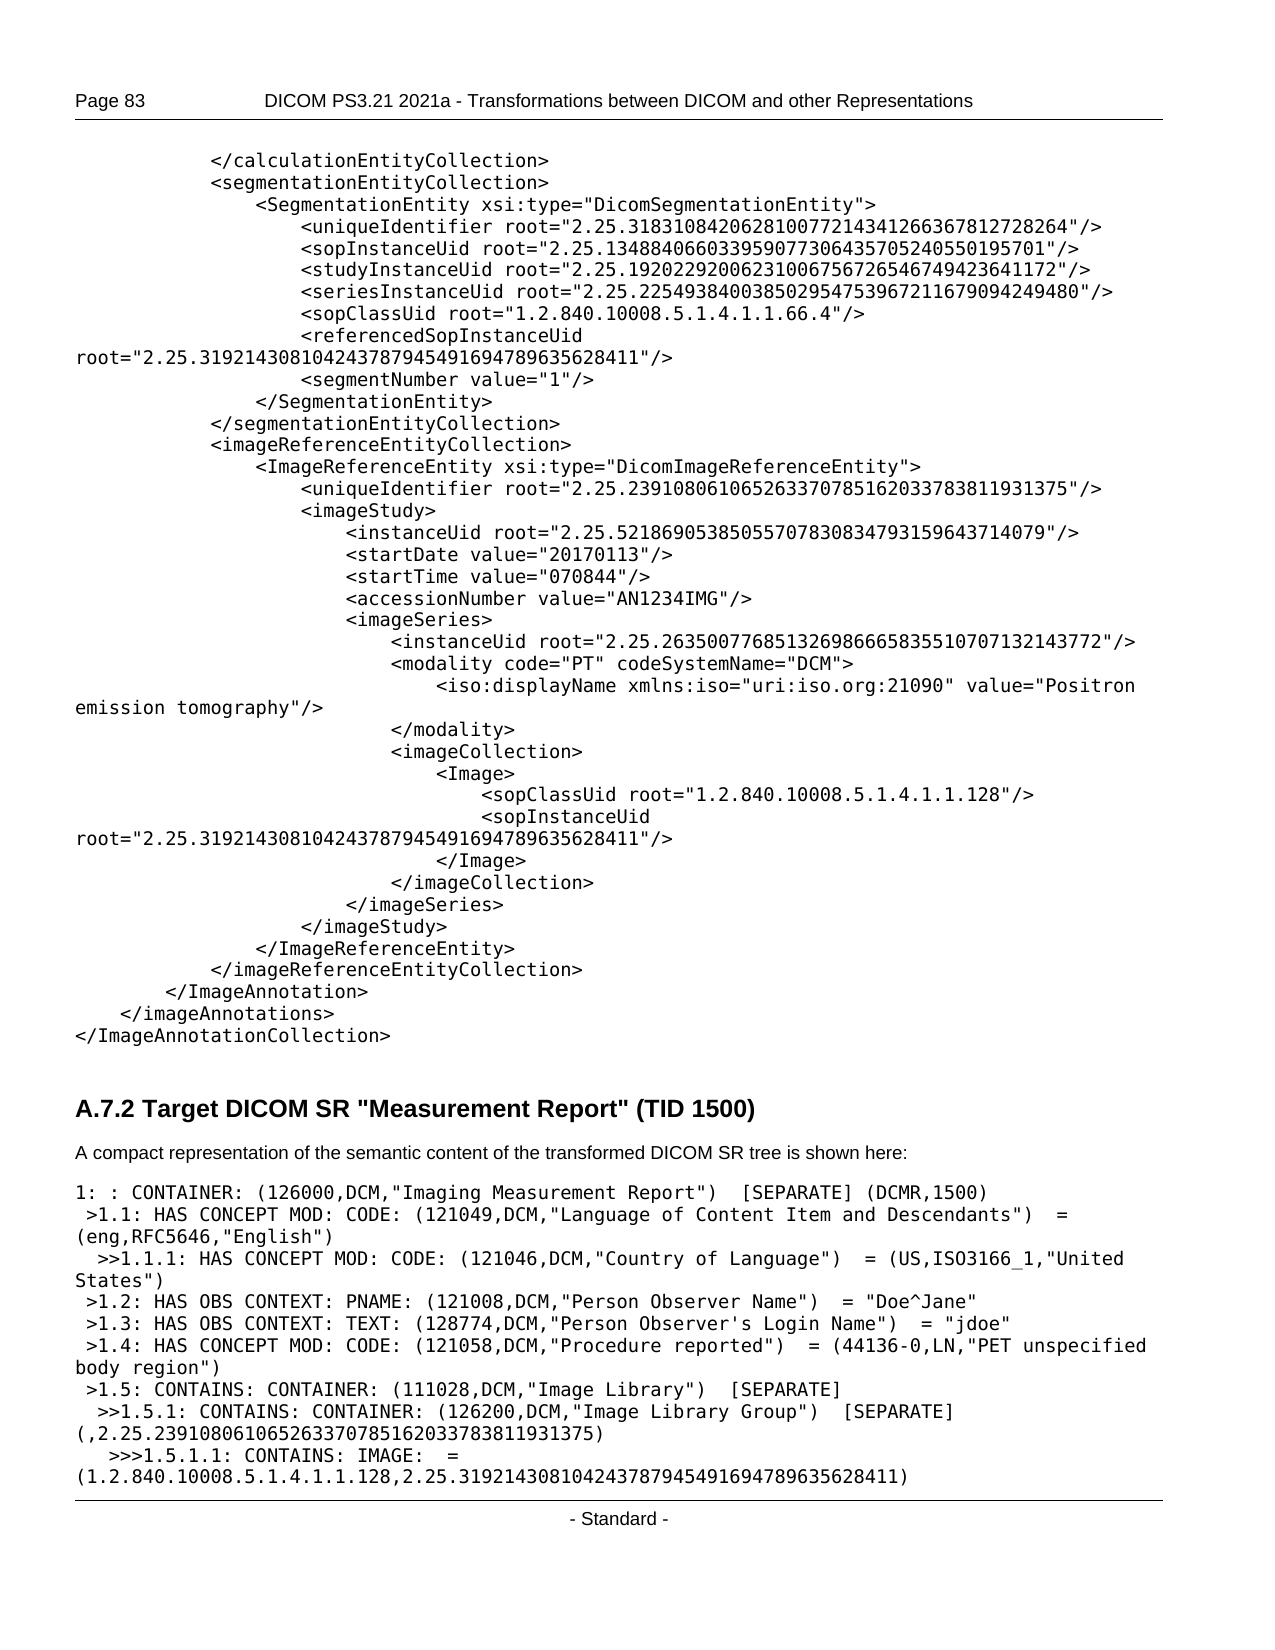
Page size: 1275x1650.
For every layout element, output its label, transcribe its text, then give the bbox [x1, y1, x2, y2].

text </calculationEntityCollection> <segmentationEntityCollection> <SegmentationEntity xsi:type="DicomSegmentationEntity"> <uniqueIdentifier root="2.25.318310842062810077214341266367812728264"/> <sopInstanceUid root="2.25.134884066033959077306435705240550195701"/> <studyInstanceUid root="2.25.19202292006231006756726546749423641172"/> <seriesInstanceUid root="2.25.225493840038502954753967211679094249480"/> <sopClassUid root="1.2.840.10008.5.1.4.1.1.66.4"/> <referencedSopInstanceUid root="2.25.319214308104243787945491694789635628411"/> <segmentNumber value="1"/> </SegmentationEntity> </segmentationEntityCollection> <imageReferenceEntityCollection> <ImageReferenceEntity xsi:type="DicomImageReferenceEntity"> <uniqueIdentifier root="2.25.239108061065263370785162033783811931375"/> <imageStudy> <instanceUid root="2.25.52186905385055707830834793159643714079"/> <startDate value="20170113"/> <startTime value="070844"/> <accessionNumber value="AN1234IMG"/> <imageSeries> <instanceUid root="2.25.263500776851326986665835510707132143772"/> <modality code="PT" codeSystemName="DCM"> <iso:displayName xmlns:iso="uri:iso.org:21090" value="Positron emission tomography"/> </modality> <imageCollection> <Image> <sopClassUid root="1.2.840.10008.5.1.4.1.1.128"/> <sopInstanceUid root="2.25.319214308104243787945491694789635628411"/> </Image> </imageCollection> </imageSeries> </imageStudy> </ImageReferenceEntity> </imageReferenceEntityCollection> </ImageAnnotation> </imageAnnotations> </ImageAnnotationCollection> [75, 150, 1162, 1076]
text A.7.2 Target DICOM SR "Measurement Report" (TID 1500) [75, 1094, 1162, 1123]
text 1: : CONTAINER: (126000,DCM,"Imaging Measurement Report") [SEPARATE] (DCMR,1500) >1.1: HAS CONCEPT MOD: CODE: (121049,DCM,"Language of Content Item and Descendants") = (eng,RFC5646,"English") >>1.1.1: HAS CONCEPT MOD: CODE: (121046,DCM,"Country of Language") = (US,ISO3166_1,"United States") >1.2: HAS OBS CONTEXT: PNAME: (121008,DCM,"Person Observer Name") = "Doe^Jane" >1.3: HAS OBS CONTEXT: TEXT: (128774,DCM,"Person Observer's Login Name") = "jdoe" >1.4: HAS CONCEPT MOD: CODE: (121058,DCM,"Procedure reported") = (44136-0,LN,"PET unspecified body region") >1.5: CONTAINS: CONTAINER: (111028,DCM,"Image Library") [SEPARATE] >>1.5.1: CONTAINS: CONTAINER: (126200,DCM,"Image Library Group") [SEPARATE] (,2.25.239108061065263370785162033783811931375) >>>1.5.1.1: CONTAINS: IMAGE: = (1.2.840.10008.5.1.4.1.1.128,2.25.319214308104243787945491694789635628411) [75, 1182, 1162, 1488]
text A compact representation of the semantic content of the transformed DICOM SR tree is shown here: [75, 1142, 1162, 1163]
